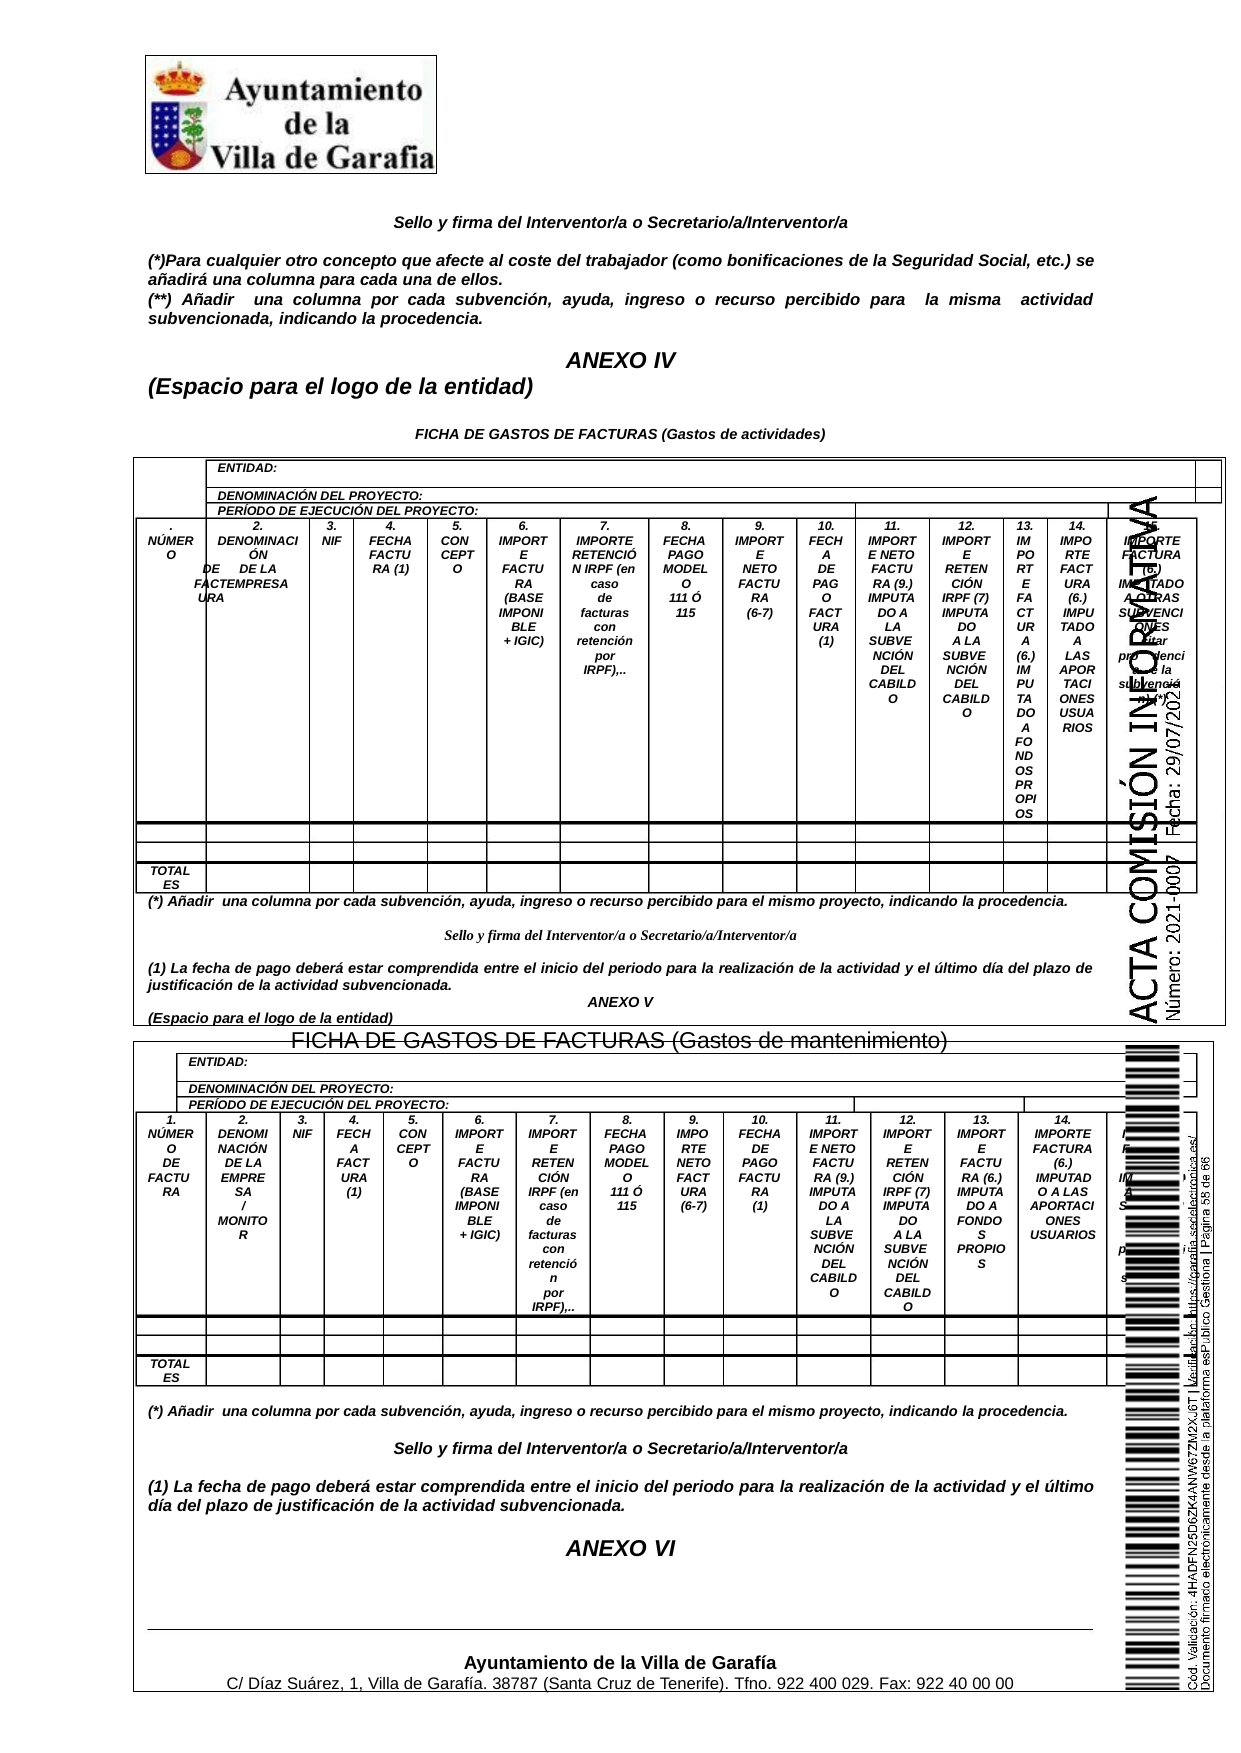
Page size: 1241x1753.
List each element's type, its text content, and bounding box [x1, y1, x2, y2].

text RT [1016, 563, 1054, 577]
picture [683, 1042, 693, 1046]
text NACIÓN [218, 1142, 287, 1156]
text CABILD [942, 692, 1008, 706]
text DE [202, 563, 239, 577]
text A [1073, 634, 1114, 648]
text UR [1016, 620, 1054, 634]
text MODEL [663, 563, 727, 577]
text SUBVE [884, 1243, 950, 1257]
text (6.) [1053, 1156, 1114, 1170]
text A [1021, 721, 1054, 735]
text 2. [238, 1113, 287, 1127]
picture [469, 1042, 479, 1046]
text CIÓN [951, 577, 1009, 591]
text 13. [973, 1113, 1024, 1127]
text URA [1064, 577, 1114, 591]
text pro denci [1118, 649, 1204, 663]
text RA [751, 1185, 800, 1199]
text 2. [253, 519, 317, 533]
text E [977, 1142, 1024, 1156]
text IRPF (7) [883, 1185, 950, 1199]
text A LA [893, 1228, 941, 1242]
text TOTAL [150, 864, 210, 878]
text subvenció [1118, 678, 1204, 692]
text O [622, 1171, 668, 1185]
text S [1119, 1199, 1152, 1213]
text DO A [877, 606, 935, 620]
text 5. [452, 519, 493, 533]
text 12. [958, 519, 1009, 533]
text (BASE [460, 1185, 522, 1199]
text CEPT [396, 1142, 448, 1156]
text SUBVE [810, 1228, 876, 1242]
text NÚMER [148, 1128, 212, 1142]
text CABILD [884, 1286, 950, 1300]
text (Espacio para el logo de la entidad) [148, 374, 557, 400]
text IMPONI [455, 1199, 522, 1213]
text citar [1141, 634, 1204, 648]
text I [1122, 1128, 1148, 1142]
text 1 [166, 1113, 173, 1127]
text 111 Ó [669, 591, 722, 605]
text DE [162, 1156, 212, 1170]
text n [549, 1271, 596, 1285]
text ES [163, 878, 210, 892]
text OPI [1015, 793, 1055, 807]
text IMPORTE [576, 534, 655, 548]
text . [169, 519, 212, 533]
text E [519, 548, 566, 562]
text (*)Para cualquier otro concepto que afecte al coste del trabajador (como bonificaciones de la Seguridad Social, etc.) se [148, 252, 1116, 270]
text día del plazo de justificación de la actividad subvencionada. [148, 1497, 1115, 1516]
text FACTU [458, 1156, 522, 1170]
text FECHA [738, 1128, 800, 1142]
text IMPU [1063, 606, 1114, 620]
text 14. [1054, 1113, 1090, 1127]
text ONES [1059, 692, 1114, 706]
text FO [1015, 735, 1055, 749]
text LA [826, 1214, 861, 1228]
text FACTU [871, 563, 935, 577]
text A [349, 1142, 389, 1156]
text (*) Añadir una columna por cada subvención, ayuda, ingreso o recurso percibido para el mismo proyecto, indicando la procedencia. [148, 894, 1091, 910]
text facturas [580, 606, 655, 620]
text IRPF (en [528, 1185, 597, 1199]
text ENTIDAD: [217, 461, 850, 475]
text FACTU [960, 1156, 1024, 1170]
text de [597, 591, 655, 605]
text (BASE [504, 591, 566, 605]
text 6. [474, 1113, 522, 1127]
text 11. [825, 1113, 877, 1127]
text 6. [518, 519, 566, 533]
text (1) [346, 1185, 389, 1199]
text RETEN [945, 563, 1009, 577]
text LAS [1065, 649, 1109, 663]
picture [134, 1042, 1213, 1691]
text PAGO [609, 1142, 668, 1156]
text FICHA DE GASTOS DE FACTURAS (Gastos de actividades) [415, 427, 850, 443]
text OS [1015, 764, 1055, 778]
text FECH [336, 1128, 389, 1142]
text A [822, 548, 862, 562]
text IMPORT [868, 534, 935, 548]
text CIÓN [892, 1171, 950, 1185]
text 14. [1069, 519, 1114, 533]
text MODEL [604, 1156, 668, 1170]
text FACTU [738, 577, 802, 591]
text O [681, 577, 727, 591]
text DO [898, 1214, 950, 1228]
text ES [163, 1371, 210, 1385]
text TACI [1063, 678, 1114, 692]
text DE [818, 563, 862, 577]
text IMPO [676, 1128, 730, 1142]
text ONES [1045, 1214, 1114, 1228]
text RETEN [532, 1156, 597, 1170]
text IMPORT [942, 534, 1009, 548]
text (*) Añadir una columna por cada subvención, ayuda, ingreso o recurso percibido para el mismo proyecto, indicando la procedencia. [148, 1404, 1091, 1420]
text RTE [681, 1142, 730, 1156]
text 115 [617, 1199, 663, 1213]
text IM [1016, 534, 1054, 548]
text 8. [681, 519, 727, 533]
text E NETO [809, 1142, 877, 1156]
text Sello y firma del Interventor/a o Secretario/a/Interventor/a [393, 213, 872, 232]
text de [546, 1214, 597, 1228]
text NCIÓN [814, 1243, 876, 1257]
text 13. [1016, 519, 1054, 533]
text IM [1016, 663, 1054, 677]
text IM [1119, 1171, 1152, 1185]
text FACT [1060, 563, 1114, 577]
text RETEN [886, 1156, 950, 1170]
text E [756, 548, 802, 562]
text subvencionada, indicando la procedencia. [148, 309, 1116, 328]
text 111 Ó [610, 1185, 663, 1199]
text IMPUTA [942, 606, 1009, 620]
text MONITO [218, 1214, 286, 1228]
text RA [471, 1171, 522, 1185]
text SUBVE [869, 634, 935, 648]
text IRPF (7) [942, 591, 1009, 605]
text E [475, 1142, 522, 1156]
text 9. [754, 519, 802, 533]
text DENOMINACI [217, 534, 317, 548]
text IMPUTA [957, 1185, 1024, 1199]
text FACTU [812, 1156, 877, 1170]
text NCIÓN [873, 649, 935, 663]
text (6-7) [747, 606, 792, 620]
text DO A [966, 1199, 1024, 1213]
text DE [751, 1142, 800, 1156]
text ONES [1134, 620, 1204, 634]
text IMPORT [528, 1128, 597, 1142]
text CT [1016, 606, 1054, 620]
text RA (6.) [961, 1171, 1024, 1185]
text (6-7) [681, 1199, 730, 1213]
text IMPORT [883, 1128, 950, 1142]
text PERÍODO DE EJECUCIÓN DEL PROYECTO: [188, 1098, 474, 1112]
picture [146, 56, 436, 173]
text Sello y firma del Interventor/a o Secretario/a/Interventor/a [444, 927, 821, 943]
text con [594, 620, 655, 634]
text 3. [297, 1113, 331, 1127]
text FACT [809, 606, 862, 620]
text O [166, 548, 212, 562]
text PU [1016, 678, 1054, 692]
text RIOS [1062, 721, 1114, 735]
text PROPIO [957, 1243, 1024, 1257]
text (6.) [1068, 591, 1114, 605]
text C/ Díaz Suárez, 1, Villa de Garafía. 38787 (Santa Cruz de Tenerife). Tfno. 922 400 029. Fax: 922 40 00 00 [226, 1674, 1039, 1693]
text IRPF),.. [532, 1300, 594, 1314]
text FECHA [369, 534, 431, 548]
text A OTRAS [1124, 591, 1204, 605]
text DO [1016, 706, 1054, 720]
text NIF [322, 534, 361, 548]
text DEL [895, 1271, 950, 1285]
text E [549, 1142, 597, 1156]
text DENOMI [218, 1128, 287, 1142]
text (1) La fecha de pago deberá estar comprendida entre el inicio del periodo para la realización de la actividad y el último [148, 1478, 1115, 1496]
text 11. [884, 519, 935, 533]
text justificación de la actividad subvencionada. [148, 977, 1116, 994]
text FACTURA [1122, 548, 1204, 562]
text 4. [386, 519, 415, 533]
text FECHA [663, 534, 727, 548]
text ND [1015, 749, 1055, 763]
text DO [957, 620, 1009, 634]
text FACTU [369, 548, 431, 562]
text RA (1) [372, 563, 431, 577]
text facturas [528, 1228, 597, 1242]
text retención [577, 634, 652, 648]
text PR [1015, 778, 1055, 792]
text 10. [751, 1113, 800, 1127]
text (6.) [1142, 563, 1204, 577]
text CABILD [869, 678, 935, 692]
text / [242, 1199, 264, 1213]
text 10. [818, 519, 862, 533]
text IMPUTA [883, 1199, 950, 1213]
text TOTAL [150, 1357, 210, 1371]
text E [1022, 577, 1054, 591]
text IGIC) [514, 634, 563, 648]
text caso [539, 1199, 597, 1213]
text E NETO [868, 548, 935, 562]
text IMPUTAD [1036, 1171, 1114, 1185]
text NIF [292, 1128, 331, 1142]
text añadirá una columna para cada una de ellos. [148, 271, 1116, 289]
text PAGO [742, 1156, 800, 1170]
text FACT [336, 1156, 389, 1170]
text NCIÓN [888, 1257, 950, 1271]
text O [408, 1156, 448, 1170]
text IMPORT [735, 534, 802, 548]
text FACTEMPRESA [194, 577, 308, 591]
text DEL [821, 1257, 876, 1271]
text S [977, 1257, 1024, 1271]
text (1) [819, 634, 862, 648]
text BLE [467, 1214, 522, 1228]
text FACTU [148, 1171, 212, 1185]
text RA [751, 591, 802, 605]
text RA [162, 1185, 212, 1199]
text URA [813, 620, 862, 634]
text ENTIDAD: [188, 1055, 267, 1069]
text s [1121, 1271, 1146, 1285]
text IMPORT [957, 1128, 1024, 1142]
text SUBVE [942, 649, 1008, 663]
text APORTACI [1030, 1199, 1114, 1213]
text 15. [1143, 519, 1179, 533]
text CIÓN [538, 1171, 597, 1185]
text O [888, 692, 935, 706]
text A [1124, 1185, 1152, 1199]
text IMPONI [499, 606, 566, 620]
text USUARIOS [1030, 1228, 1115, 1242]
text URA [341, 1171, 389, 1185]
picture [407, 1042, 417, 1046]
text 115 [676, 606, 722, 620]
text ANEXO IV [566, 348, 700, 373]
text (Espacio para el logo de la entidad) [148, 1011, 417, 1027]
text F [1122, 1142, 1148, 1156]
text O [903, 1300, 950, 1314]
text IMPORTE [1123, 534, 1204, 548]
text caso [591, 577, 655, 591]
text (1) [752, 1199, 787, 1213]
text PO [1016, 548, 1054, 562]
text PERÍODO DE EJECUCIÓN DEL PROYECTO: [217, 504, 503, 518]
text ANEXO VI [566, 1536, 700, 1561]
text p [1118, 1243, 1146, 1257]
text APOR [1059, 663, 1114, 677]
text PAG [812, 577, 862, 591]
text (**) Añadir una columna por cada subvención, ayuda, ingreso o recurso percibido para la misma actividad [148, 290, 1116, 309]
text FA [1016, 591, 1054, 605]
text RETENCIÓ [572, 548, 655, 562]
text + IGIC) [459, 1228, 518, 1242]
text DE LA [239, 563, 308, 577]
text O [166, 1142, 212, 1156]
text O [829, 1286, 876, 1300]
text n) (*) [1138, 692, 1204, 706]
text FICHA DE GASTOS DE FACTURAS (Gastos de mantenimiento) [291, 1028, 975, 1054]
text retenció [528, 1257, 596, 1271]
text BLE [511, 620, 566, 634]
text NÚMER [148, 534, 212, 548]
text USUA [1059, 706, 1114, 720]
text DENOMINACIÓN DEL PROYECTO: [188, 1082, 474, 1096]
text TADO [1060, 620, 1114, 634]
text IRPF),.. [583, 663, 652, 677]
text 7. [599, 519, 655, 533]
text SUBVENCI [1118, 606, 1204, 620]
text TA [1016, 692, 1054, 706]
text IMPUTA [809, 1185, 877, 1199]
text E [904, 1142, 950, 1156]
text 7. [548, 1113, 597, 1127]
text IMPORT [455, 1128, 522, 1142]
text Ayuntamiento de la Villa de Garafía [463, 1653, 1039, 1674]
text por [595, 649, 652, 663]
text CON [399, 1128, 448, 1142]
text 5. [408, 1113, 448, 1127]
text O [452, 563, 493, 577]
text FACTURA [1033, 1142, 1114, 1156]
text DO A [818, 1199, 877, 1213]
text FECH [809, 534, 862, 548]
text URA [198, 591, 308, 605]
text DE LA [224, 1156, 287, 1170]
text DEL [954, 678, 1008, 692]
text 9. [688, 1113, 730, 1127]
text 3. [326, 519, 361, 533]
text FACT [676, 1171, 730, 1185]
text FECHA [604, 1128, 668, 1142]
text (6.) [1016, 649, 1054, 663]
picture [134, 458, 1225, 1025]
text OS [1015, 807, 1055, 821]
text NETO [676, 1156, 730, 1170]
text SA [234, 1185, 287, 1199]
text 4. [349, 1113, 389, 1127]
text IMPORT [499, 534, 566, 548]
text R [239, 1228, 286, 1242]
text ÓN [248, 548, 317, 562]
text IMPORTE [1034, 1128, 1114, 1142]
text S [977, 1228, 1024, 1242]
text O [821, 591, 862, 605]
text DENOMINACIÓN DEL PROYECTO: [217, 489, 503, 503]
text RA (9.) [873, 577, 935, 591]
text RA [514, 577, 566, 591]
text por [543, 1286, 596, 1300]
text IMP TADO [1118, 577, 1204, 591]
text IMPUTA [868, 591, 935, 605]
text a e la [1132, 663, 1204, 677]
text LA [884, 620, 920, 634]
text IMPORT [809, 1128, 877, 1142]
text PAGO [668, 548, 727, 562]
text RA (9.) [814, 1171, 877, 1185]
text O [962, 706, 1008, 720]
text 12. [899, 1113, 950, 1127]
text 8. [622, 1113, 668, 1127]
text ANEXO V [587, 994, 1116, 1011]
text FONDO [957, 1214, 1024, 1228]
text NCIÓN [946, 663, 1008, 677]
text A [1021, 634, 1054, 648]
text RTE [1065, 548, 1114, 562]
text O A LAS [1037, 1185, 1114, 1199]
text CABILD [810, 1271, 876, 1285]
text CON [441, 534, 493, 548]
text . [173, 1113, 195, 1127]
text URA [680, 1185, 730, 1199]
text NETO [742, 563, 802, 577]
text DEL [880, 663, 935, 677]
text (1) La fecha de pago deberá estar comprendida entre el inicio del periodo para la realización de la actividad y el último día del plazo de [148, 961, 1116, 977]
text N IRPF (en [572, 563, 655, 577]
text EMPRE [221, 1171, 287, 1185]
text FACTU [502, 563, 566, 577]
text + [503, 634, 514, 648]
text FACTU [738, 1171, 800, 1185]
text IMPO [1060, 534, 1114, 548]
text CEPT [441, 548, 493, 562]
text A LA [952, 634, 1000, 648]
text con [542, 1243, 597, 1257]
text E [962, 548, 1009, 562]
text Sello y firma del Interventor/a o Secretario/a/Interventor/a [393, 1439, 1091, 1458]
